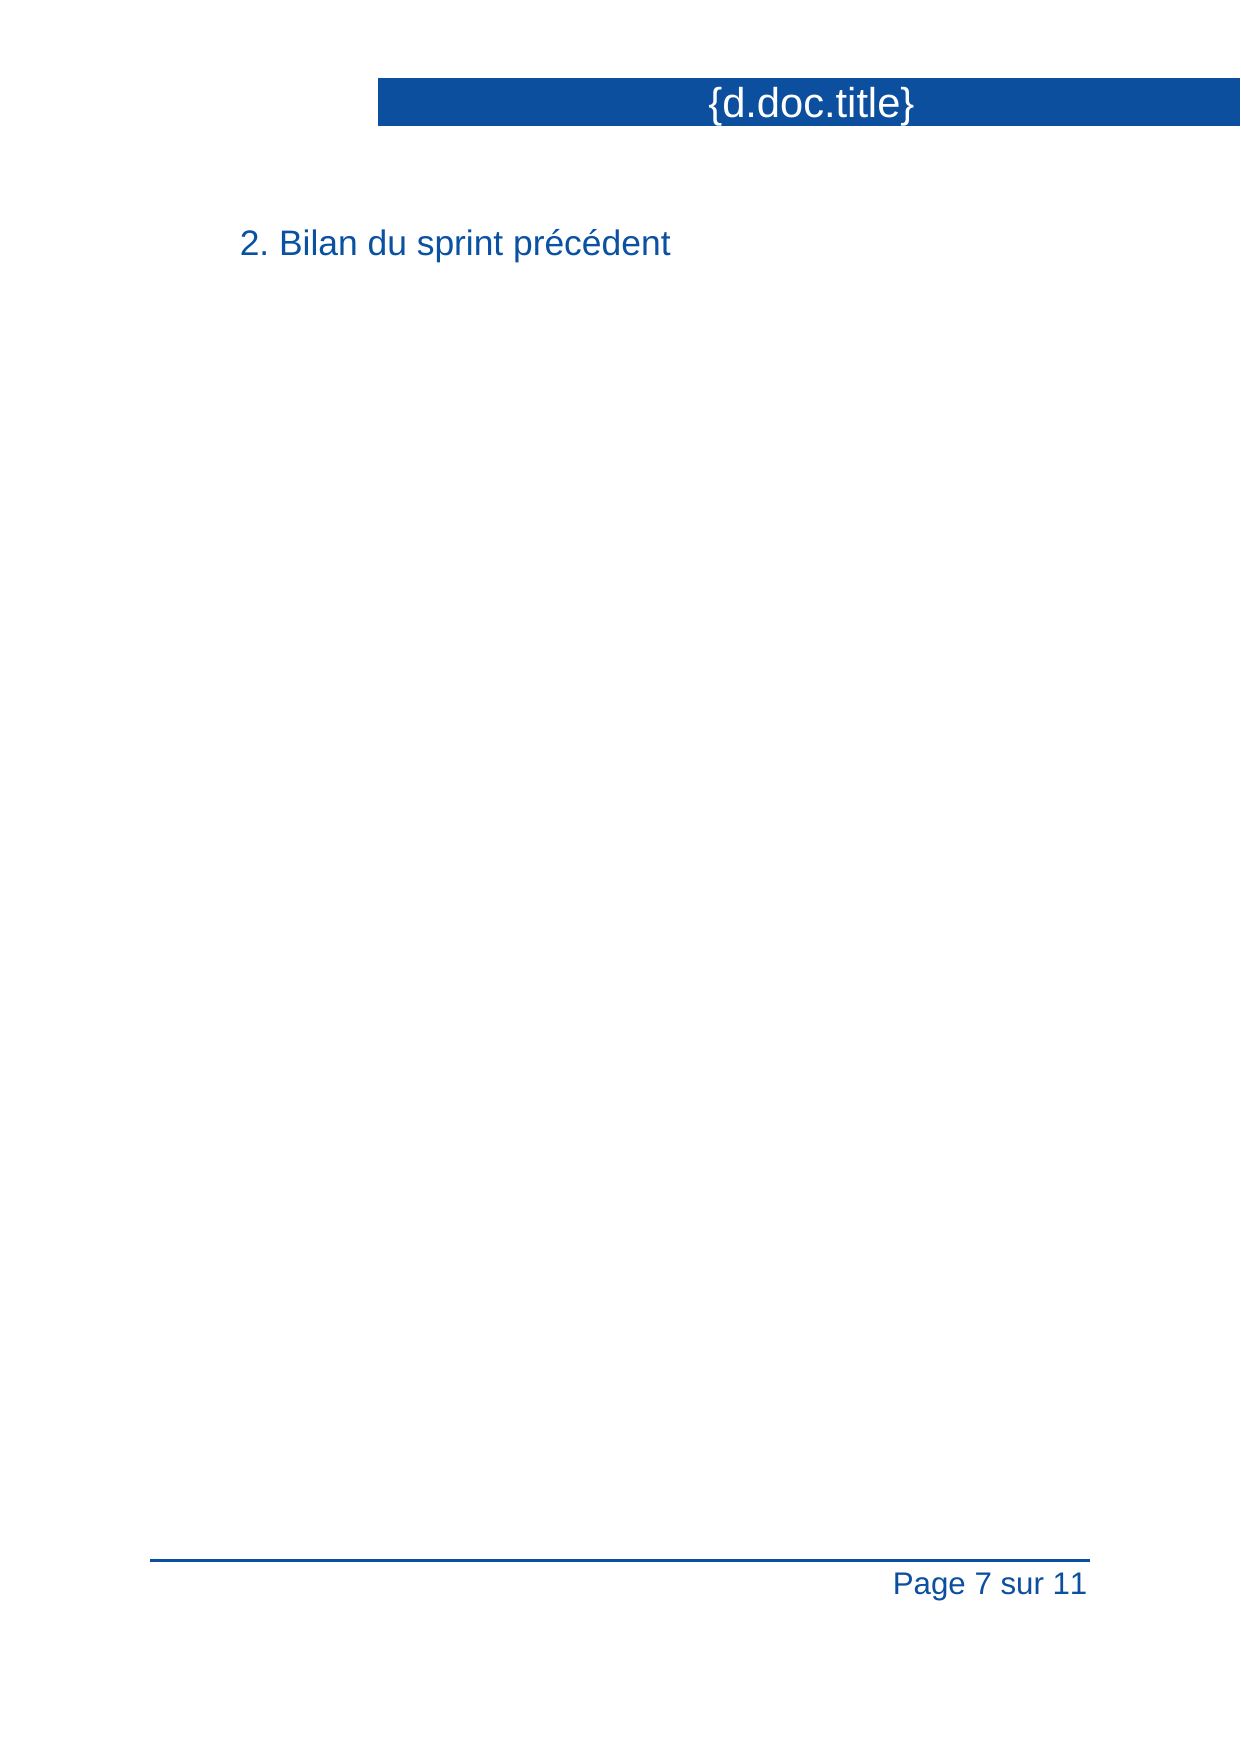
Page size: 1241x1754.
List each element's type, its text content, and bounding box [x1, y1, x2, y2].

subtitle 2. Bilan du sprint précédent [239, 222, 1090, 263]
